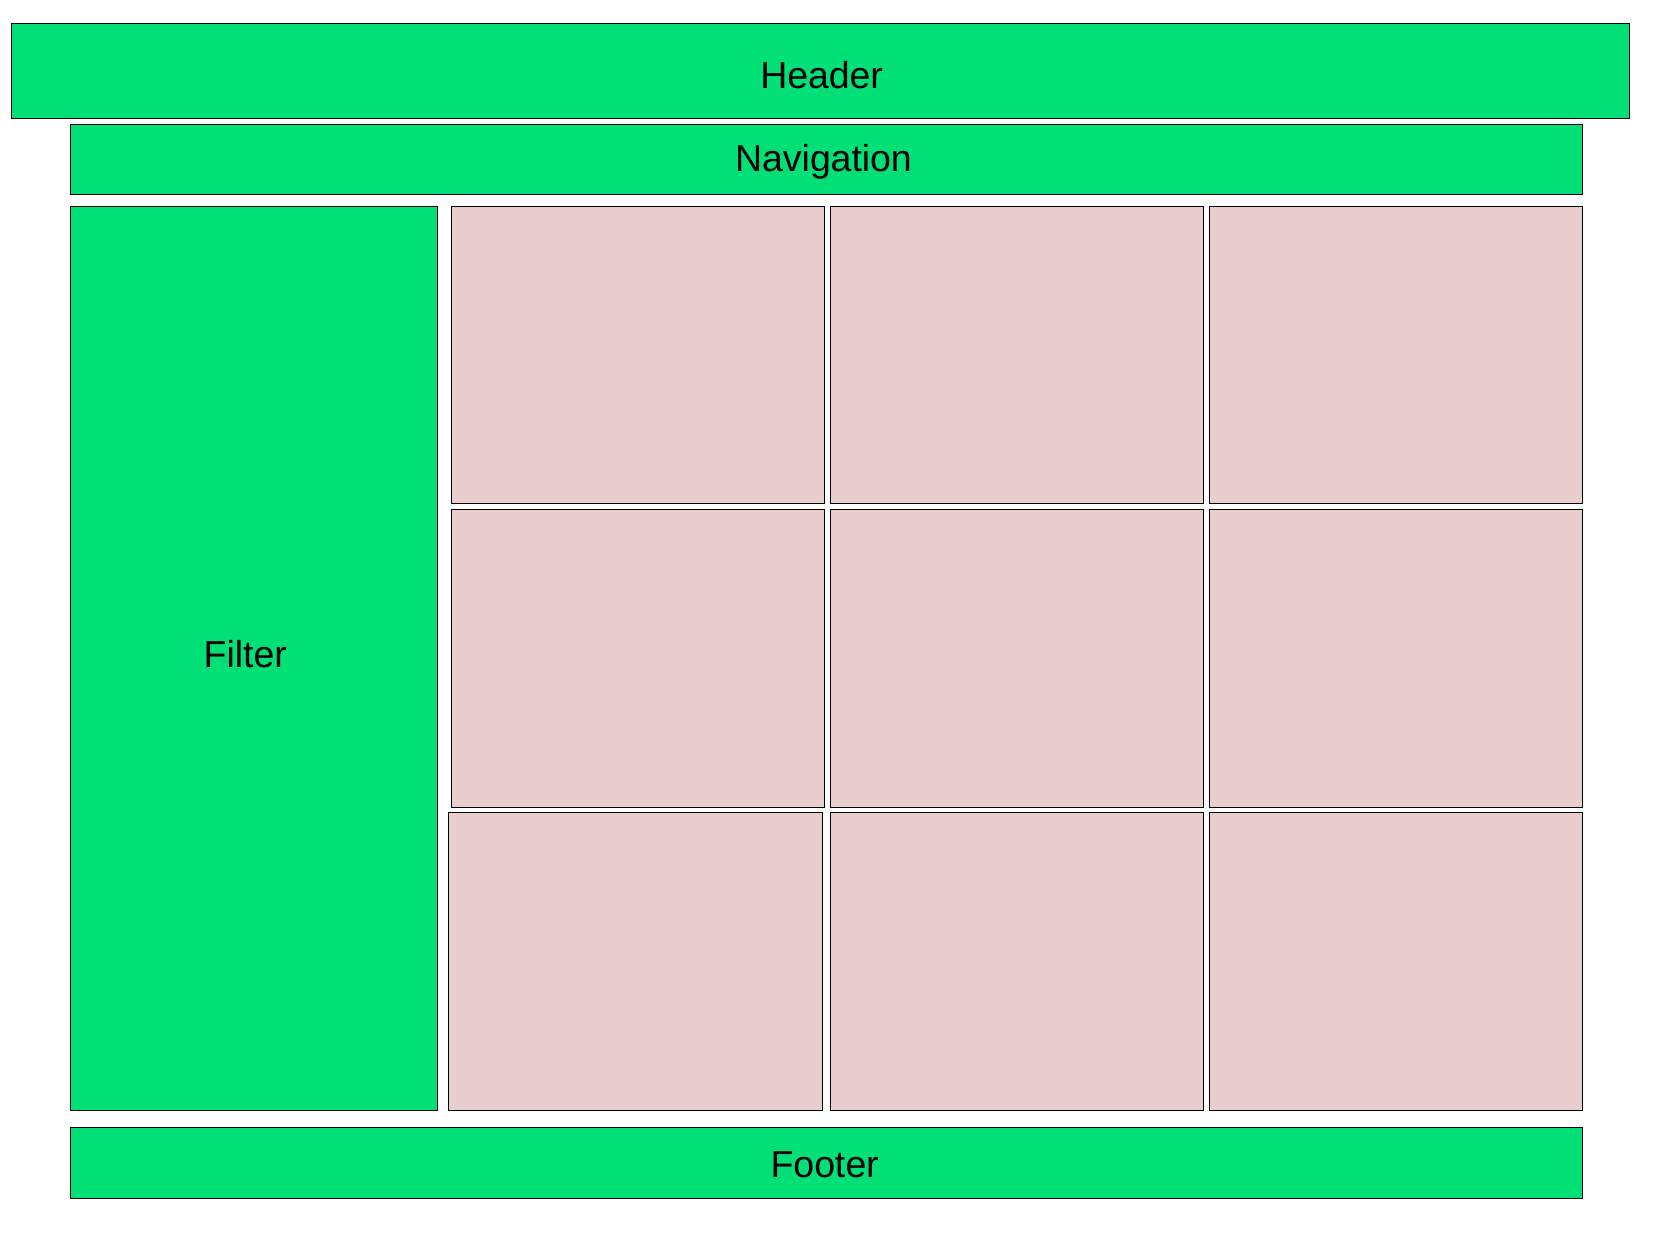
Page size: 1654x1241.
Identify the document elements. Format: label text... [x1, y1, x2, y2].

text_box [1209, 206, 1583, 504]
text_box [830, 812, 1204, 1111]
text_box Footer [755, 1136, 894, 1193]
text_box [70, 1127, 1583, 1199]
text_box [70, 206, 438, 1111]
text_box [448, 812, 823, 1111]
text_box [1209, 509, 1583, 808]
text_box [1209, 812, 1583, 1111]
text_box [451, 509, 825, 808]
text_box Header [745, 47, 898, 105]
text_box [11, 23, 1630, 119]
text_box [830, 206, 1204, 504]
text_box Navigation [720, 129, 927, 187]
text_box [830, 509, 1204, 808]
text_box Filter [188, 625, 302, 683]
text_box [70, 124, 1583, 195]
text_box [451, 206, 825, 504]
